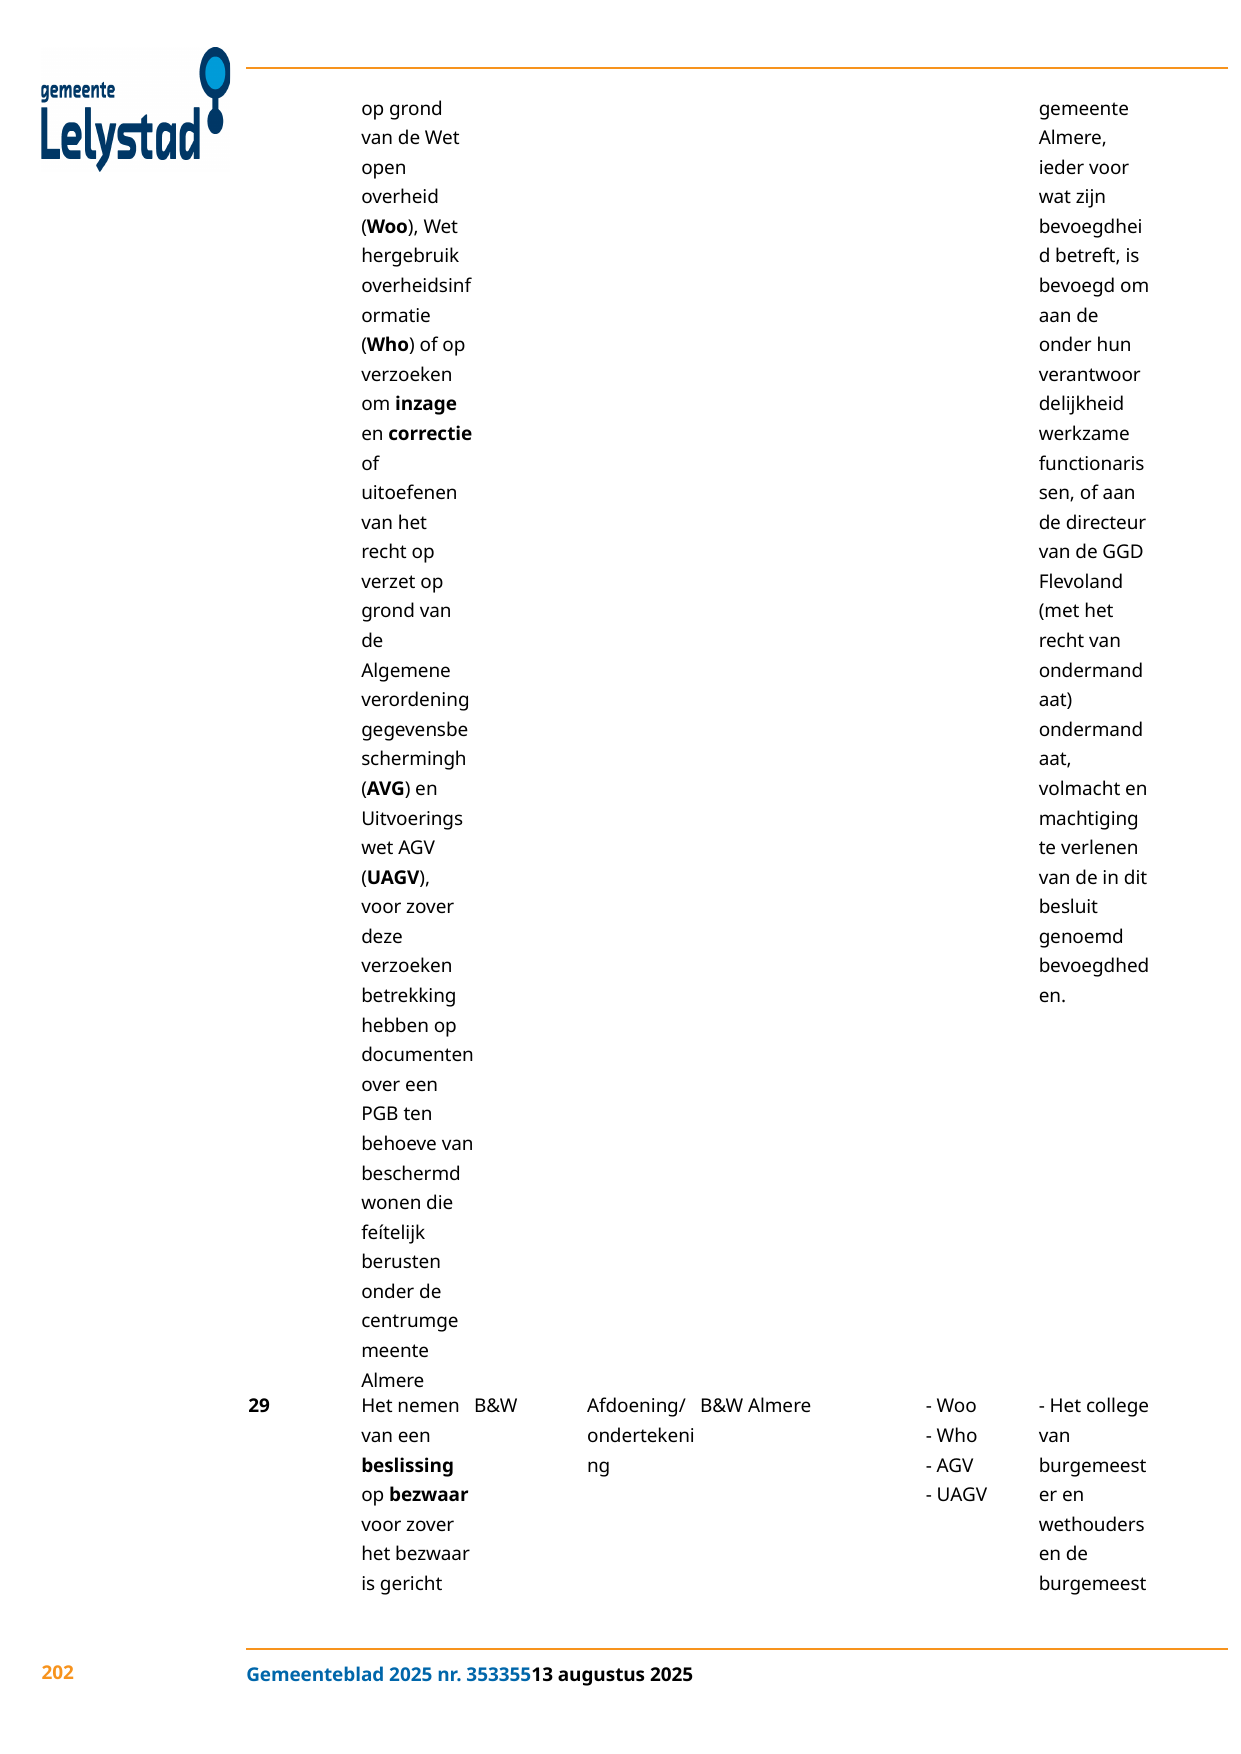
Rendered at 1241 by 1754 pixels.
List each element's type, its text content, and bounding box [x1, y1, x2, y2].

table_cell 29 [248, 1393, 361, 1596]
table_cell [474, 95, 587, 1393]
table_cell Het nemen van een beslissing op bezwaar voor zover het bezwaar is gericht [361, 1393, 474, 1596]
table_cell [248, 95, 361, 1393]
table_cell [926, 95, 1038, 1393]
table_cell - Woo - Who - AGV - UAGV [926, 1393, 1038, 1596]
table_cell B&W [474, 1393, 587, 1596]
table_cell [587, 95, 700, 1393]
table_cell B&W Almere [700, 1393, 813, 1596]
table_cell [700, 95, 813, 1393]
table_cell op grond van de Wet open overheid (Woo), Wet hergebruik overheidsinformatie (Who) of op verzoeken om inzage en correctie of uitoefenen van het recht op verzet op grond van de Algemene verordening gegevensbeschermingh (AVG) en Uitvoeringswet AGV (UAGV), voor zover deze verzoeken betrekking hebben op documenten over een PGB ten behoeve van beschermd wonen die feítelijk berusten onder de centrumgemeente Almere [361, 95, 474, 1393]
table_cell Afdoening/ondertekening [587, 1393, 700, 1596]
table_cell [813, 1393, 926, 1596]
picture [41, 47, 231, 172]
table_cell - Het college van burgemeester en wethouders en de burgemeest [1039, 1393, 1152, 1596]
table_cell gemeente Almere, ieder voor wat zijn bevoegdheid betreft, is bevoegd om aan de onder hun verantwoordelijkheid werkzame functionarissen, of aan de directeur van de GGD Flevoland (met het recht van ondermandaat) ondermandaat, volmacht en machtiging te verlenen van de in dit besluit genoemd bevoegdheden. [1039, 95, 1152, 1393]
table_cell [813, 95, 926, 1393]
